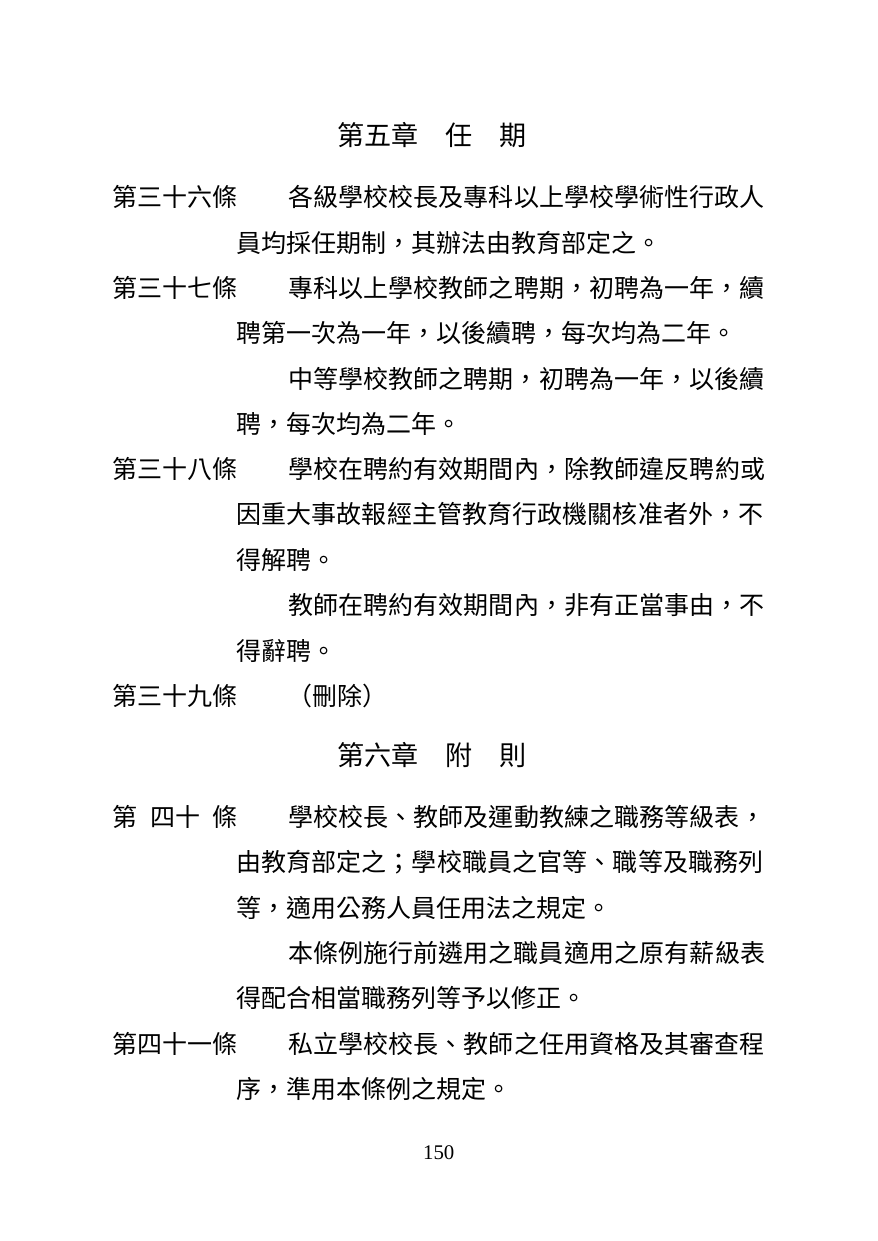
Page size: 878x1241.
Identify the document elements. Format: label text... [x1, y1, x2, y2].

text 本條例施行前遴用之職員適用之原有薪級表得配合相當職務列等予以修正。 [112, 933, 765, 1015]
text 第六章 附 則 [112, 734, 765, 773]
text 第三十九條 （刪除） [112, 676, 765, 712]
text 第三十七條 專科以上學校教師之聘期，初聘為一年，續聘第一次為一年，以後續聘，每次均為二年。 [112, 268, 765, 350]
text 第五章 任 期 [112, 114, 765, 153]
text 第三十六條 各級學校校長及專科以上學校學術性行政人員均採任期制，其辦法由教育部定之。 [112, 178, 765, 259]
text 第四十一條 私立學校校長、教師之任用資格及其審查程序，準用本條例之規定。 [112, 1024, 765, 1106]
text 第三十八條 學校在聘約有效期間內，除教師違反聘約或因重大事故報經主管教育行政機關核准者外，不得解聘。 [112, 450, 765, 577]
text 第 四十 條 學校校長、教師及運動教練之職務等級表，由教育部定之；學校職員之官等、職等及職務列等，適用公務人員任用法之規定。 [112, 798, 765, 924]
text 教師在聘約有效期間內，非有正當事由，不得辭聘。 [112, 586, 765, 667]
text 中等學校教師之聘期，初聘為一年，以後續聘，每次均為二年。 [112, 359, 765, 441]
